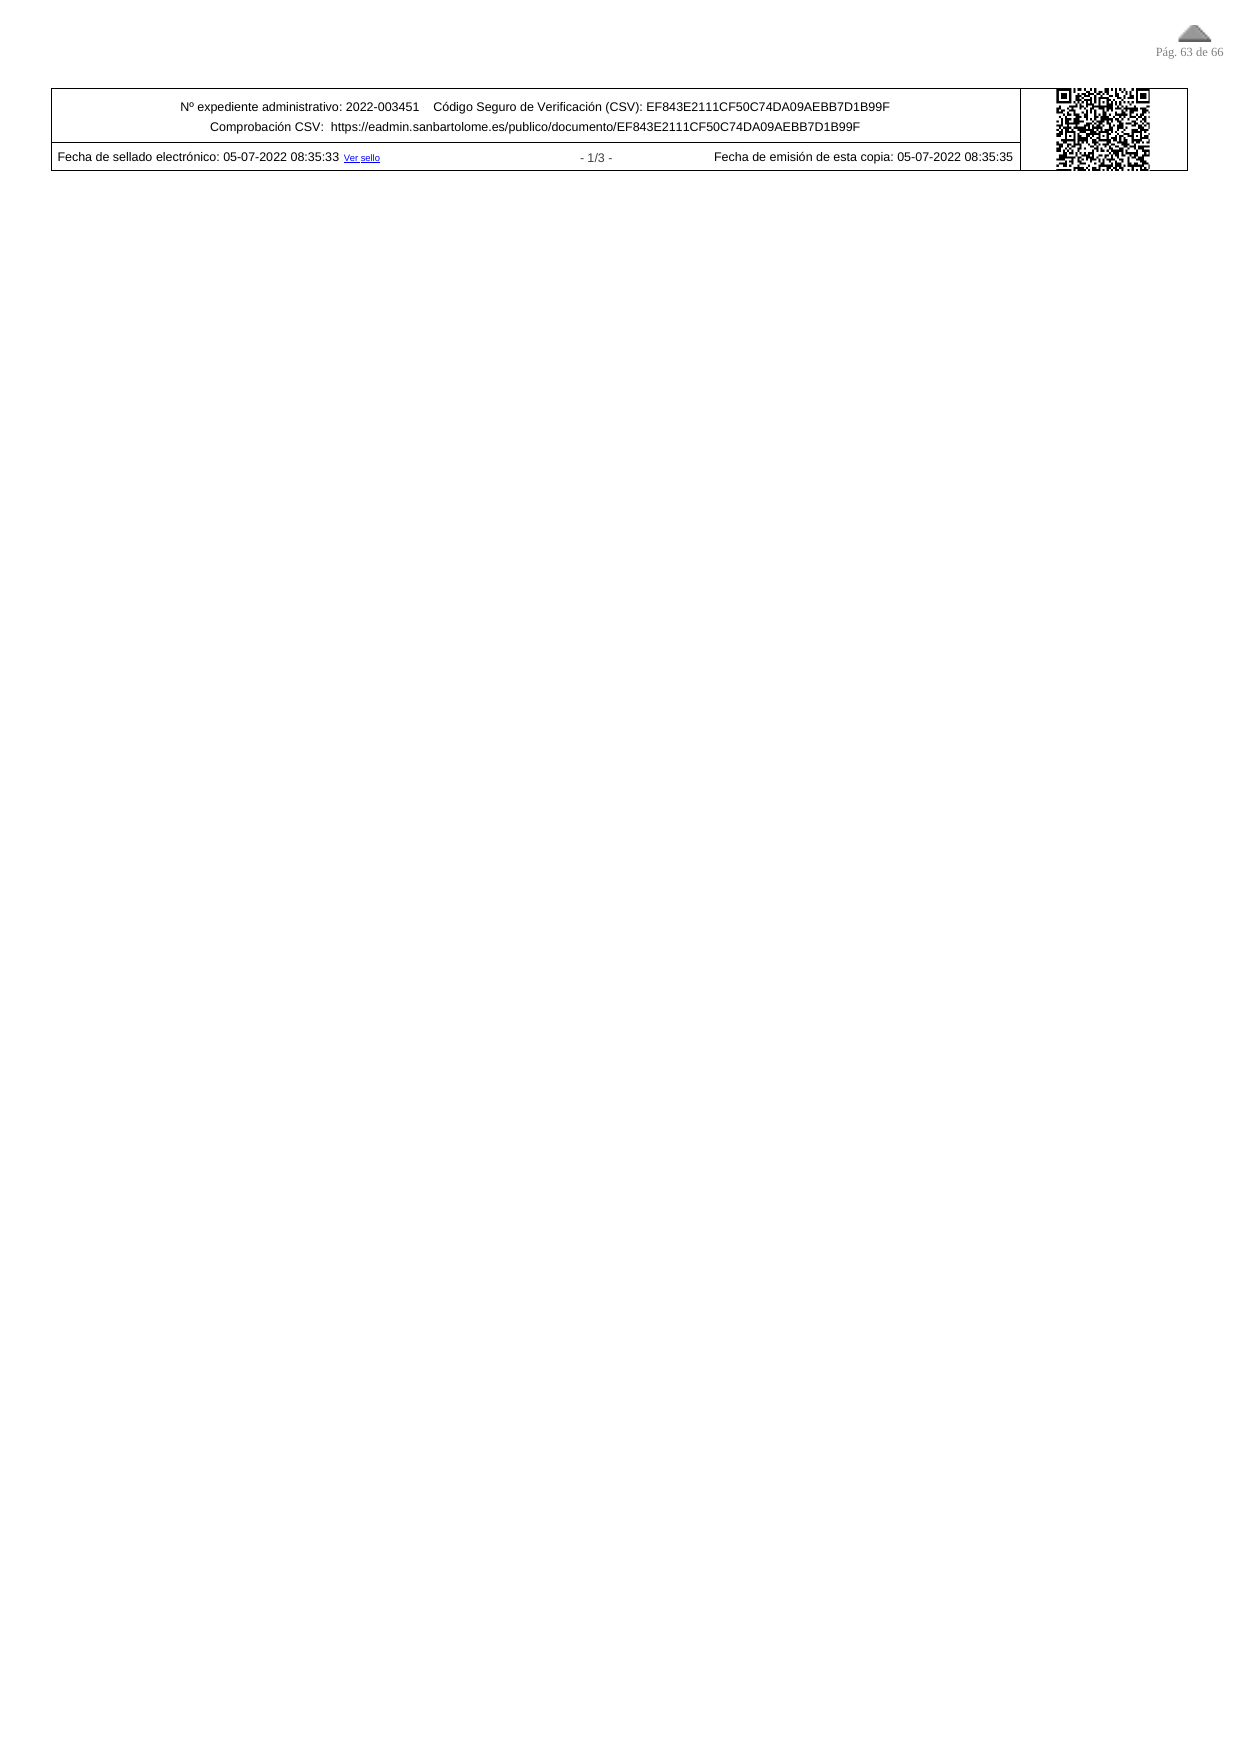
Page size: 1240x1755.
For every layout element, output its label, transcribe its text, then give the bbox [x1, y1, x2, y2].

picture [1056, 88, 1150, 171]
table_header [1150, 89, 1187, 170]
picture [1177, 25, 1212, 42]
table_header [1021, 89, 1056, 170]
table_cell Fecha de sellado electrónico: 05-07-2022 08:35:33 Ver sello - 1/3 - Fecha de emisión de esta copia: 05-07-2022 08:35:35 [52, 143, 1020, 170]
table_cell Nº expediente administrativo: 2022-003451 Código Seguro de Verificación (CSV): EF843E2111CF50C74DA09AEBB7D1B99F Comprobación CSV: https://eadmin.sanbartolome.es/publico/documento/EF843E2111CF50C74DA09AEBB7D1B99F [52, 89, 1020, 142]
